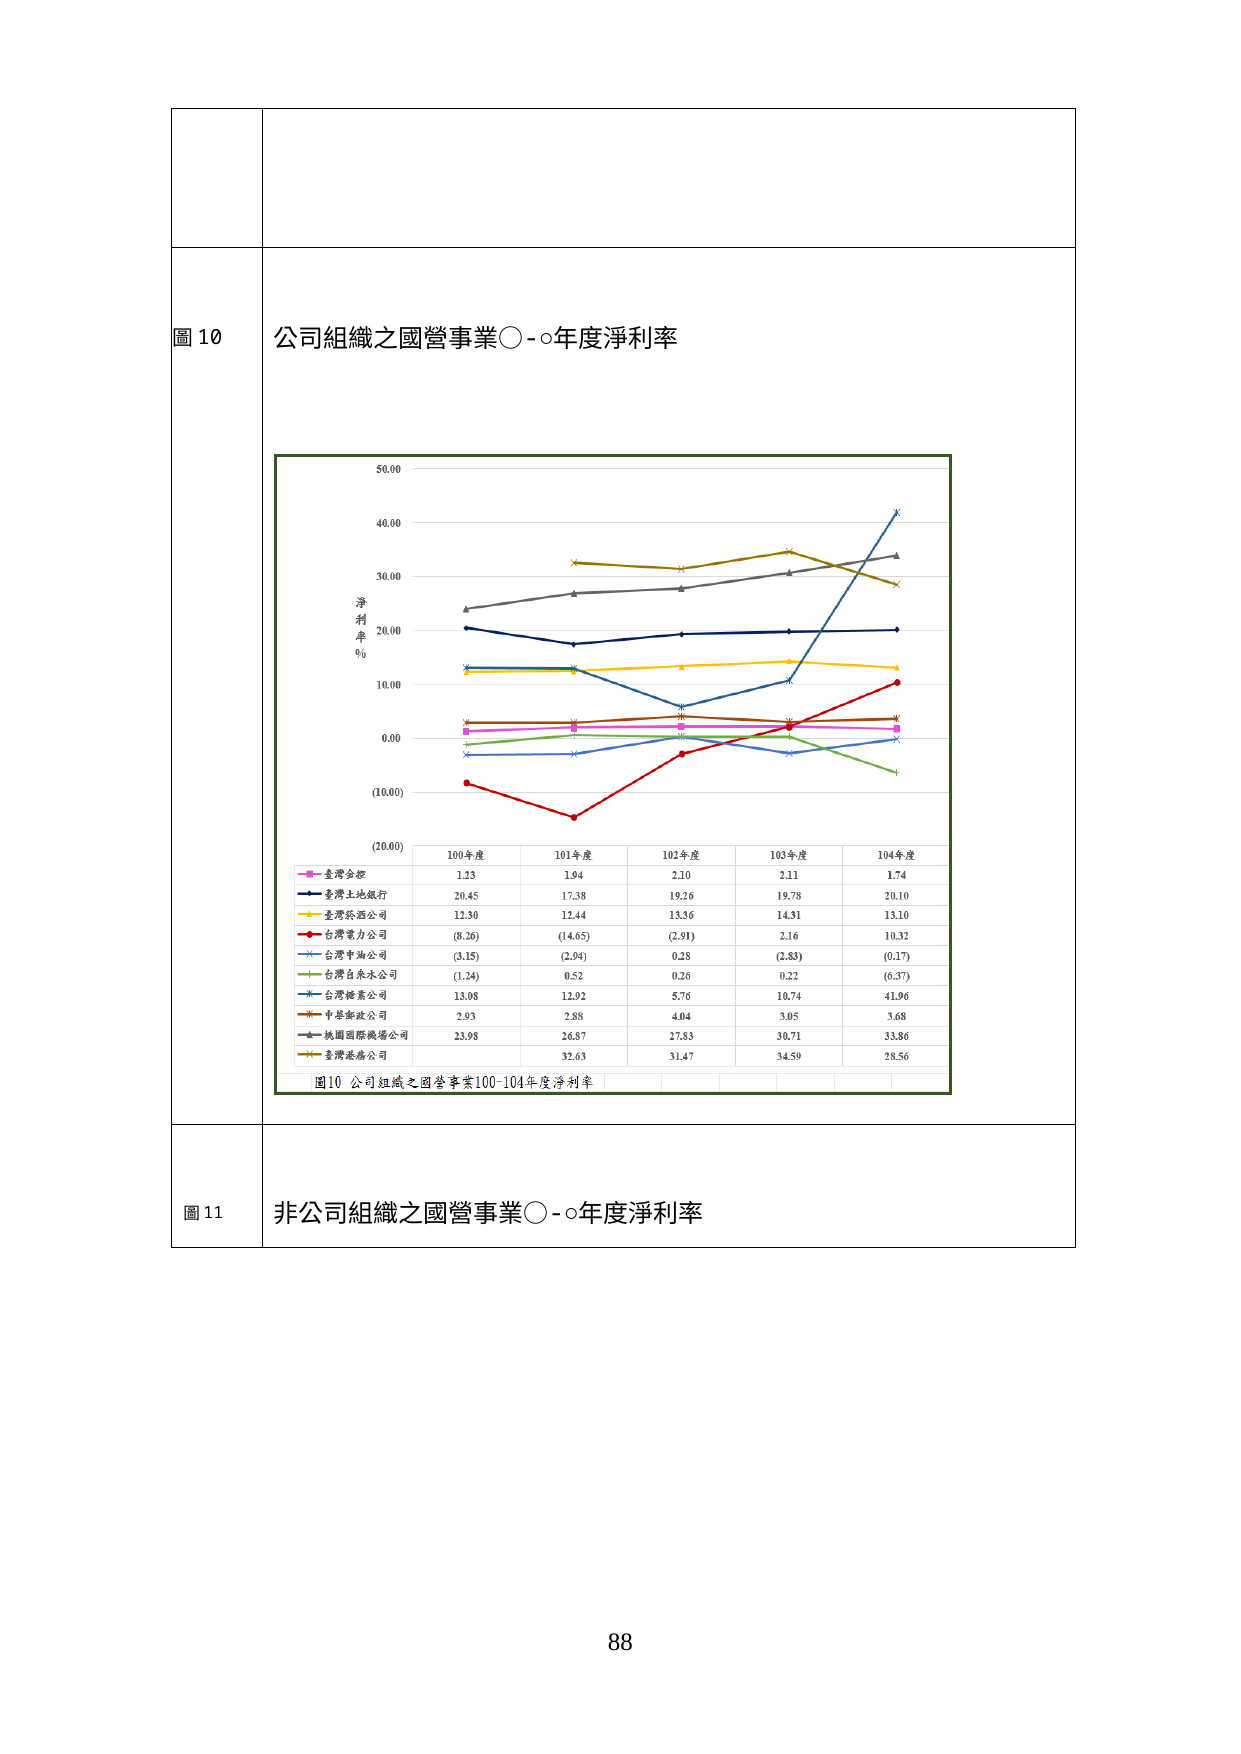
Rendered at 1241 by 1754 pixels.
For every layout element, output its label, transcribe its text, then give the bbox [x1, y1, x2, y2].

table_cell 圖10 [172, 248, 262, 1124]
table_cell [172, 109, 262, 247]
table_cell 圖11 [172, 1125, 262, 1247]
table_cell [263, 109, 1075, 247]
table_cell 非公司組織之國營事業○-○年度淨利率 [263, 1125, 1075, 1247]
table_cell 公司組織之國營事業○-○年度淨利率 [263, 248, 1075, 1124]
